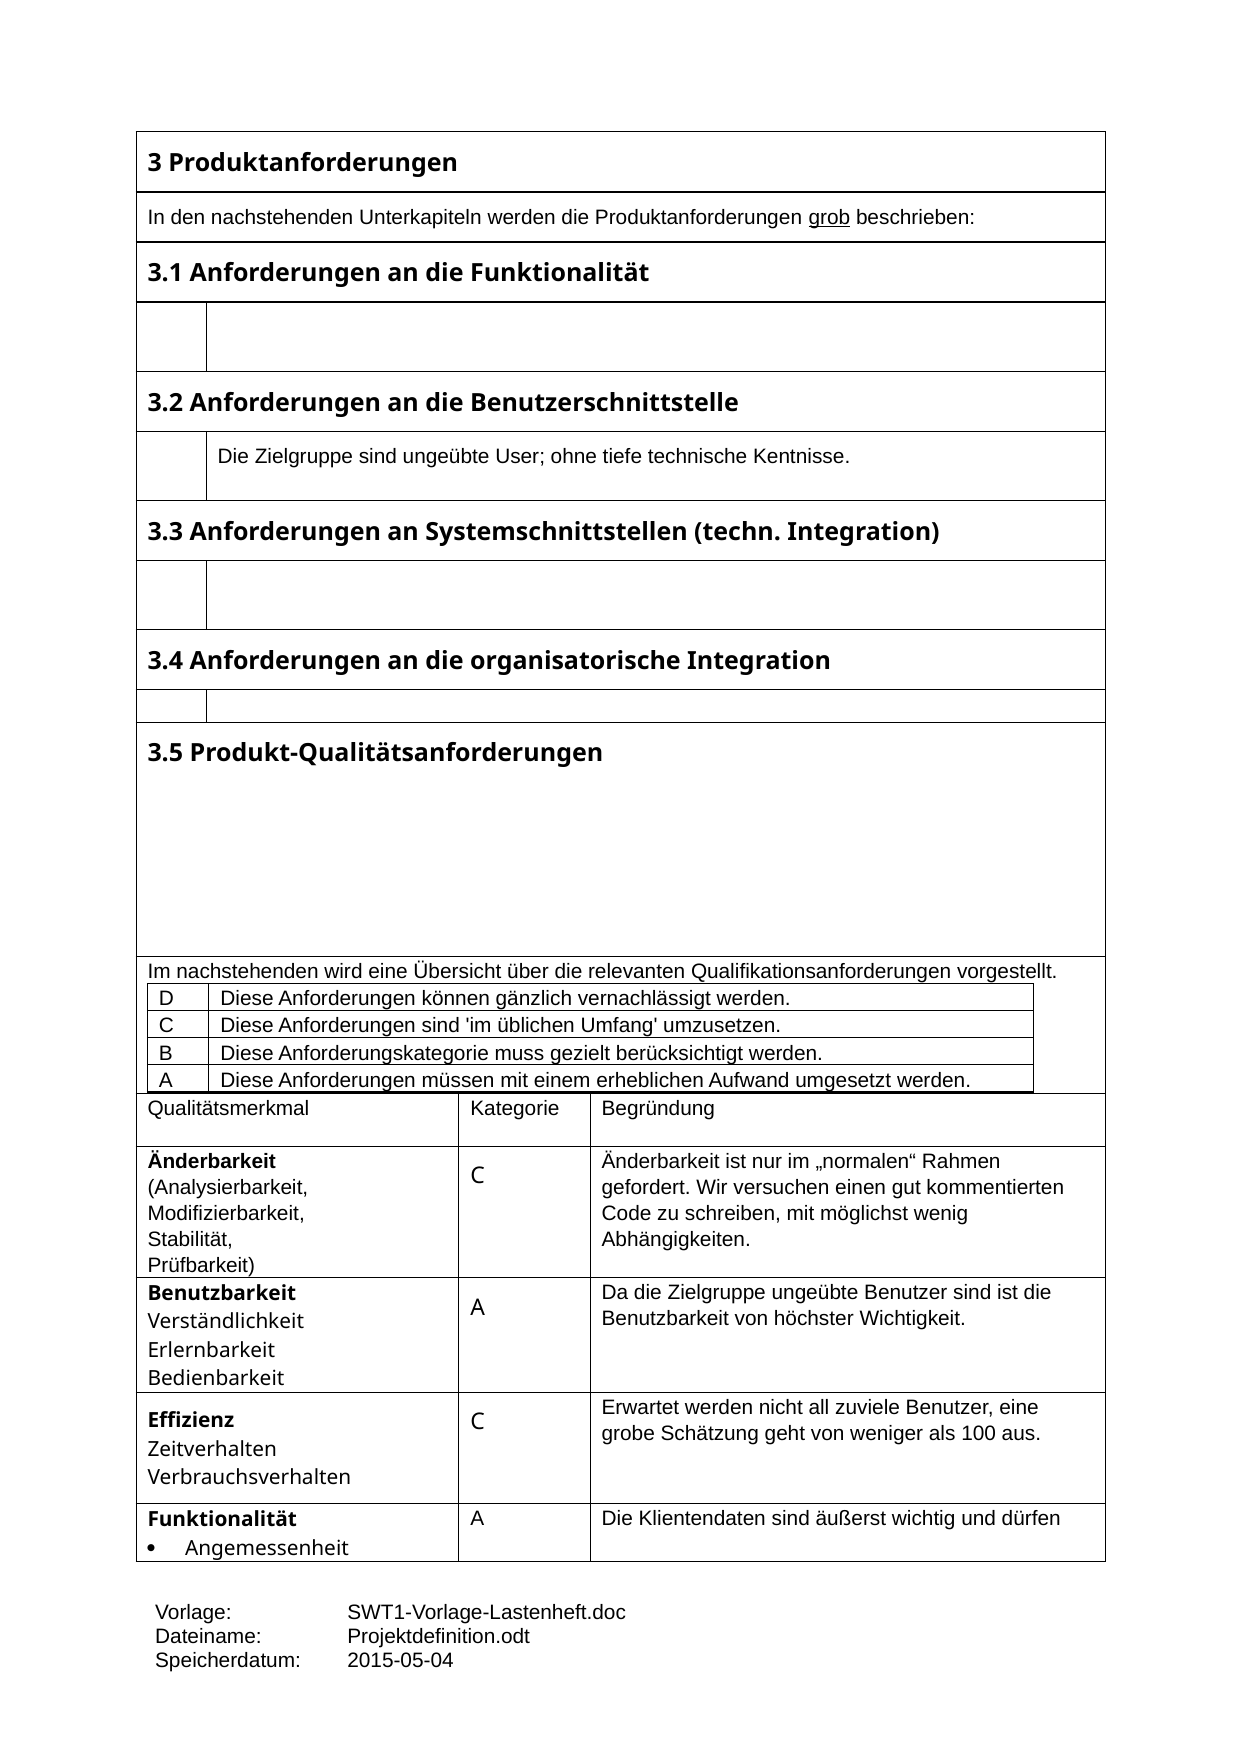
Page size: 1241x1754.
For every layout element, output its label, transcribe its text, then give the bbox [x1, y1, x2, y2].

table_cell Begründung [591, 1094, 1105, 1146]
table_cell [137, 690, 206, 722]
table_cell Diese Anforderungen sind 'im üblichen Umfang' umzusetzen. [209, 1011, 1033, 1037]
table_cell Änderbarkeit ist nur im „normalen“ Rahmen gefordert. Wir versuchen einen gut kommentierten Code zu schreiben, mit möglichst wenig Abhängigkeiten. [591, 1147, 1105, 1277]
table_cell Effizienz Zeitverhalten Verbrauchsverhalten [137, 1393, 458, 1503]
table_header 3 Produktanforderungen [137, 132, 1105, 191]
table_cell Die Klientendaten sind äußerst wichtig und dürfen [591, 1504, 1105, 1561]
table_cell Diese Anforderungen müssen mit einem erheblichen Aufwand umgesetzt werden. [209, 1065, 1033, 1091]
table_cell 3.2 Anforderungen an die Benutzerschnittstelle [137, 372, 1105, 431]
table_cell [207, 303, 1105, 371]
table_cell Qualitätsmerkmal [137, 1094, 458, 1146]
table_header Diese Anforderungen können gänzlich vernachlässigt werden. [209, 984, 1033, 1010]
table_cell C [459, 1393, 590, 1503]
table_cell Erwartet werden nicht all zuviele Benutzer, eine grobe Schätzung geht von weniger als 100 aus. [591, 1393, 1105, 1503]
table_cell [137, 561, 206, 629]
table_cell 3.1 Anforderungen an die Funktionalität [137, 243, 1105, 301]
table_cell Änderbarkeit (Analysierbarkeit, Modifizierbarkeit, Stabilität, Prüfbarkeit) [137, 1147, 458, 1277]
table_cell 3.3 Anforderungen an Systemschnittstellen (techn. Integration) [137, 501, 1105, 560]
table_cell [137, 303, 206, 371]
table_cell C [148, 1011, 208, 1037]
table_cell Im nachstehenden wird eine Übersicht über die relevanten Qualifikationsanforderungen vorgestellt. [137, 957, 1105, 1093]
table_cell C [459, 1147, 590, 1277]
table_cell Kategorie [459, 1094, 590, 1146]
table_cell [137, 432, 206, 500]
table_cell A [459, 1278, 590, 1392]
table_cell A [148, 1065, 208, 1091]
table_cell Benutzbarkeit Verständlichkeit Erlernbarkeit Bedienbarkeit [137, 1278, 458, 1392]
table_cell [207, 561, 1105, 629]
table_cell 3.4 Anforderungen an die organisatorische Integration [137, 630, 1105, 689]
table_cell Diese Anforderungskategorie muss gezielt berücksichtigt werden. [209, 1038, 1033, 1064]
table_cell In den nachstehenden Unterkapiteln werden die Produktanforderungen grob beschrieben: [137, 193, 1105, 241]
table_cell [207, 690, 1105, 722]
table_cell A [459, 1504, 590, 1561]
table_cell B [148, 1038, 208, 1064]
table_cell Die Zielgruppe sind ungeübte User; ohne tiefe technische Kentnisse. [207, 432, 1105, 500]
table_header D [148, 984, 208, 1010]
table_cell 3.5 Produkt-Qualitätsanforderungen [137, 723, 1105, 956]
table_cell Da die Zielgruppe ungeübte Benutzer sind ist die Benutzbarkeit von höchster Wichtigkeit. [591, 1278, 1105, 1392]
